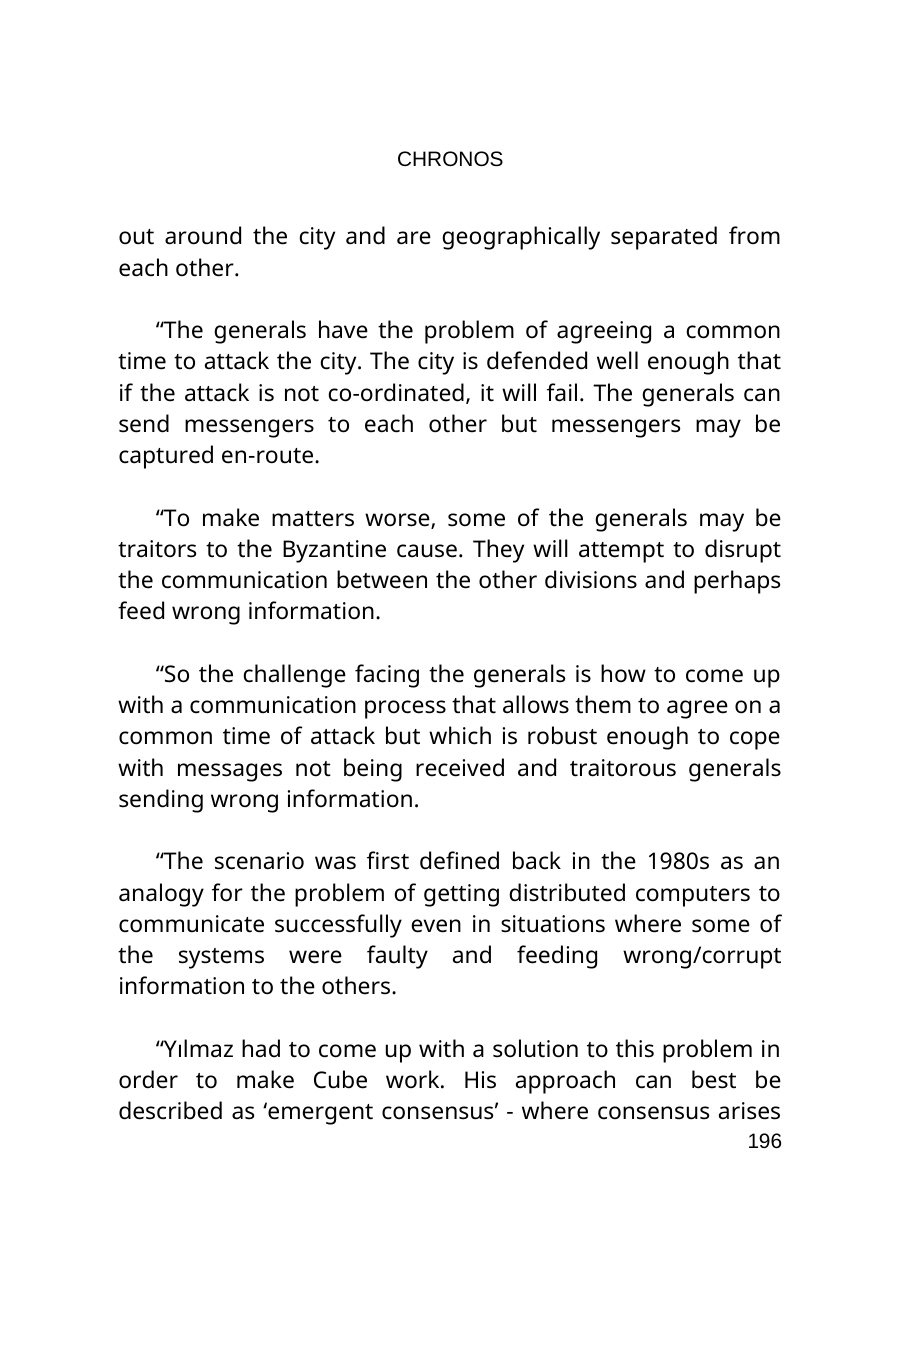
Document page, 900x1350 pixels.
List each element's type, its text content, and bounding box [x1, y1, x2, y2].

text “Yılmaz had to come up with a solution to this problem in order to make Cube work. His approach can best be described as ‘emergent consensus’ - where consensus arises [118, 1033, 782, 1126]
text “The generals have the problem of agreeing a common time to attack the city. The city is defended well enough that if the attack is not co-ordinated, it will fail. The generals can send messengers to each other but messengers may be captured en-route. [118, 314, 782, 470]
text “So the challenge facing the generals is how to come up with a communication process that allows them to agree on a common time of attack but which is robust enough to cope with messages not being received and traitorous generals sending wrong information. [118, 658, 782, 814]
text out around the city and are geographically separated from each other. [118, 220, 782, 283]
text “The scenario was first defined back in the 1980s as an analogy for the problem of getting distributed computers to communicate successfully even in situations where some of the systems were faulty and feeding wrong/corrupt information to the others. [118, 845, 782, 1001]
text “To make matters worse, some of the generals may be traitors to the Byzantine cause. They will attempt to disrupt the communication between the other divisions and perhaps feed wrong information. [118, 501, 782, 626]
